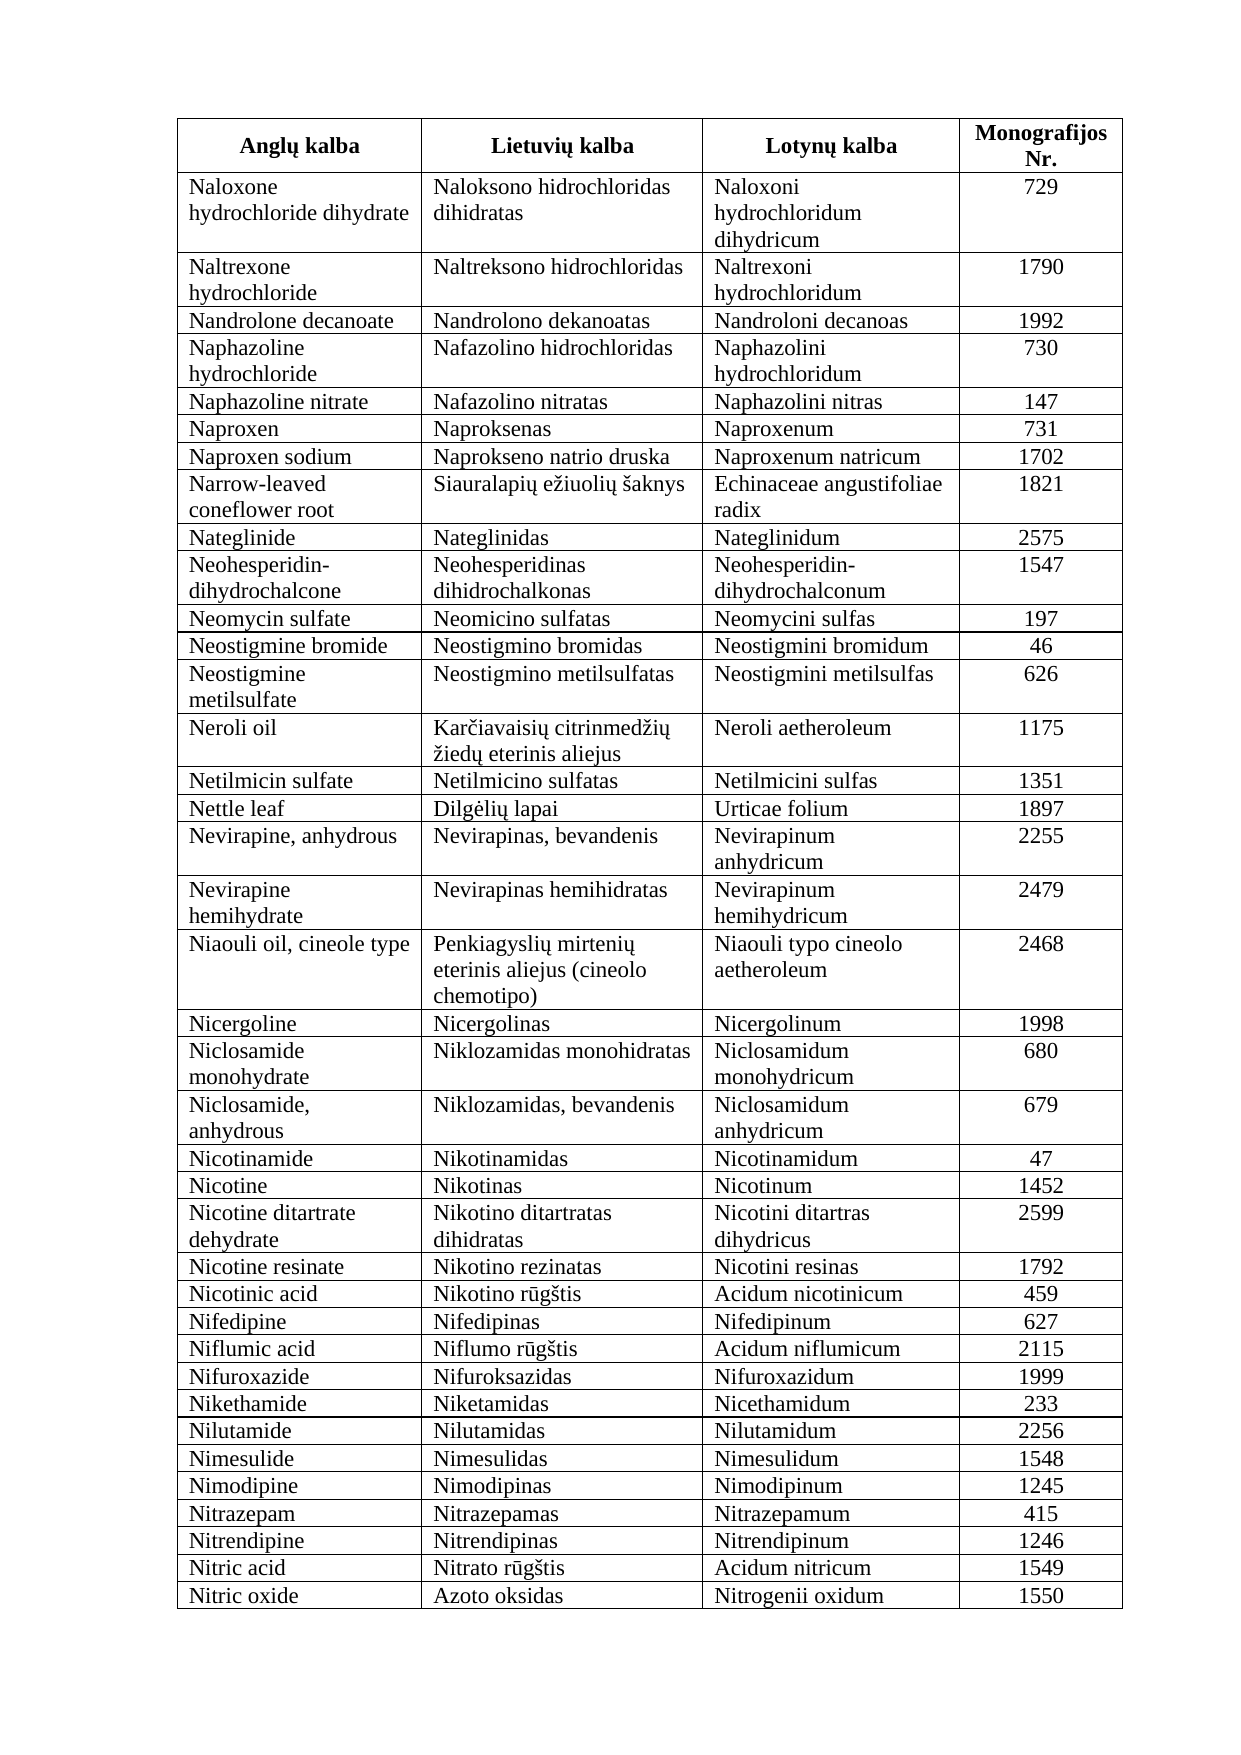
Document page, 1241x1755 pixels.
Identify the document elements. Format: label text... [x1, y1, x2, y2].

table_cell Narrow-leaved coneflower root [178, 470, 421, 523]
table_cell Netilmicin sulfate [178, 767, 421, 794]
table_cell Dilgėlių lapai [422, 795, 702, 821]
table_header Lotynų kalba [703, 119, 959, 172]
table_cell 147 [960, 388, 1122, 414]
table_header Monografijos Nr. [960, 119, 1122, 172]
table_cell Echinaceae angustifoliae radix [703, 470, 959, 523]
table_cell Nevirapinas, bevandenis [422, 822, 702, 875]
table_cell Niflumo rūgštis [422, 1335, 702, 1362]
table_cell Naphazoline hydrochloride [178, 334, 421, 387]
table_header Anglų kalba [178, 119, 421, 172]
table_cell Nafazolino hidrochloridas [422, 334, 702, 387]
table_cell Naloksono hidrochloridas dihidratas [422, 173, 702, 252]
table_cell Penkiagyslių mirtenių eterinis aliejus (cineolo chemotipo) [422, 930, 702, 1009]
table_cell Nilutamide [178, 1418, 421, 1444]
table_cell 1702 [960, 443, 1122, 469]
table_cell Nicotini resinas [703, 1253, 959, 1279]
table_cell 1549 [960, 1555, 1122, 1581]
table_cell Nicethamidum [703, 1390, 959, 1416]
table_cell Niaouli oil, cineole type [178, 930, 421, 1009]
table_cell 1175 [960, 714, 1122, 766]
table_cell 1897 [960, 795, 1122, 821]
table_cell Nimodipine [178, 1472, 421, 1499]
table_cell 1792 [960, 1253, 1122, 1279]
table_cell Neostigmine metilsulfate [178, 660, 421, 712]
table_cell Nitric acid [178, 1555, 421, 1581]
table_cell Nitrato rūgštis [422, 1555, 702, 1581]
table_cell Neroli aetheroleum [703, 714, 959, 766]
table_cell Nikotino rezinatas [422, 1253, 702, 1279]
table_cell Nicotinamidum [703, 1145, 959, 1171]
table_cell Neostigmine bromide [178, 633, 421, 659]
table_cell Niketamidas [422, 1390, 702, 1416]
table_cell Neomycin sulfate [178, 605, 421, 631]
table_cell Nicotine resinate [178, 1253, 421, 1279]
table_cell Nateglinidum [703, 524, 959, 550]
table_cell Nikotino rūgštis [422, 1281, 702, 1307]
table_cell Neostigmino bromidas [422, 633, 702, 659]
table_cell Nitrogenii oxidum [703, 1582, 959, 1608]
table_cell Neostigmini metilsulfas [703, 660, 959, 712]
table_cell 2468 [960, 930, 1122, 1009]
table_cell 1790 [960, 253, 1122, 306]
table_cell 1246 [960, 1527, 1122, 1553]
table_cell Niklozamidas monohidratas [422, 1037, 702, 1090]
table_cell Neohesperidin-dihydrochalconum [703, 551, 959, 604]
table_cell Nevirapine, anhydrous [178, 822, 421, 875]
table_cell Nikotinamidas [422, 1145, 702, 1171]
table_cell 730 [960, 334, 1122, 387]
table_cell 680 [960, 1037, 1122, 1090]
table_cell Nicotinic acid [178, 1281, 421, 1307]
table_cell 46 [960, 633, 1122, 659]
table_cell 459 [960, 1281, 1122, 1307]
table_cell 626 [960, 660, 1122, 712]
table_cell 1550 [960, 1582, 1122, 1608]
table_cell 2599 [960, 1199, 1122, 1252]
table_cell Acidum niflumicum [703, 1335, 959, 1362]
table_cell Neohesperidin-dihydrochalcone [178, 551, 421, 604]
table_cell Nevirapinum anhydricum [703, 822, 959, 875]
table_cell Nikotinas [422, 1172, 702, 1198]
table_cell 233 [960, 1390, 1122, 1416]
table_cell 2255 [960, 822, 1122, 875]
table_cell Nicotine [178, 1172, 421, 1198]
table_cell Nilutamidas [422, 1418, 702, 1444]
table_cell 1999 [960, 1363, 1122, 1389]
table_cell Nilutamidum [703, 1418, 959, 1444]
table_cell Nafazolino nitratas [422, 388, 702, 414]
table_cell Niflumic acid [178, 1335, 421, 1362]
table_cell Nicotinum [703, 1172, 959, 1198]
table_cell Neomicino sulfatas [422, 605, 702, 631]
table_cell Nitrendipine [178, 1527, 421, 1553]
table_cell Naproxenum [703, 415, 959, 442]
table_cell Naloxone hydrochloride dihydrate [178, 173, 421, 252]
table_cell Nimesulidas [422, 1445, 702, 1471]
table_cell Neroli oil [178, 714, 421, 766]
table_cell 1245 [960, 1472, 1122, 1499]
table_cell 1998 [960, 1010, 1122, 1036]
table_cell 2575 [960, 524, 1122, 550]
table_cell Nifedipinum [703, 1308, 959, 1334]
table_cell Nicotini ditartras dihydricus [703, 1199, 959, 1252]
table_cell Naproxen [178, 415, 421, 442]
table_cell 2115 [960, 1335, 1122, 1362]
table_cell Neohesperidinas dihidrochalkonas [422, 551, 702, 604]
table_cell Neostigmino metilsulfatas [422, 660, 702, 712]
table_cell Siauralapių ežiuolių šaknys [422, 470, 702, 523]
table_cell Netilmicino sulfatas [422, 767, 702, 794]
table_cell Karčiavaisių citrinmedžių žiedų eterinis aliejus [422, 714, 702, 766]
table_cell Nitrazepamas [422, 1500, 702, 1526]
table_cell Niclosamidum anhydricum [703, 1091, 959, 1143]
table_cell Nifuroksazidas [422, 1363, 702, 1389]
table_cell Acidum nicotinicum [703, 1281, 959, 1307]
table_cell Niclosamide monohydrate [178, 1037, 421, 1090]
table_cell Nitrazepamum [703, 1500, 959, 1526]
table_cell Nicotinamide [178, 1145, 421, 1171]
table_cell Nikotino ditartratas dihidratas [422, 1199, 702, 1252]
table_cell Niklozamidas, bevandenis [422, 1091, 702, 1143]
table_cell Neostigmini bromidum [703, 633, 959, 659]
table_cell Nicergolinum [703, 1010, 959, 1036]
table_cell 679 [960, 1091, 1122, 1143]
table_cell Acidum nitricum [703, 1555, 959, 1581]
table_cell Naltrexone hydrochloride [178, 253, 421, 306]
table_cell Nifuroxazidum [703, 1363, 959, 1389]
table_cell Nateglinide [178, 524, 421, 550]
table_cell Naphazoline nitrate [178, 388, 421, 414]
table_cell 2479 [960, 876, 1122, 928]
table_cell 731 [960, 415, 1122, 442]
table_cell Nifedipine [178, 1308, 421, 1334]
table_cell 1452 [960, 1172, 1122, 1198]
table_cell Nifedipinas [422, 1308, 702, 1334]
table_cell 1547 [960, 551, 1122, 604]
table_cell 1992 [960, 307, 1122, 333]
table_cell Niclosamidum monohydricum [703, 1037, 959, 1090]
table_cell Nicotine ditartrate dehydrate [178, 1199, 421, 1252]
table_cell Nimodipinas [422, 1472, 702, 1499]
table_cell Naprokseno natrio druska [422, 443, 702, 469]
table_cell Nitrazepam [178, 1500, 421, 1526]
table_cell Naproxenum natricum [703, 443, 959, 469]
table_cell 1351 [960, 767, 1122, 794]
table_cell Naltreksono hidrochloridas [422, 253, 702, 306]
table_cell Naproksenas [422, 415, 702, 442]
table_header Lietuvių kalba [422, 119, 702, 172]
table_cell Azoto oksidas [422, 1582, 702, 1608]
table_cell Naltrexoni hydrochloridum [703, 253, 959, 306]
table_cell 1548 [960, 1445, 1122, 1471]
table_cell Nandrolono dekanoatas [422, 307, 702, 333]
table_cell Urticae folium [703, 795, 959, 821]
table_cell Nitrendipinum [703, 1527, 959, 1553]
table_cell Nandroloni decanoas [703, 307, 959, 333]
table_cell Nimesulidum [703, 1445, 959, 1471]
table_cell Nimesulide [178, 1445, 421, 1471]
table_cell Niclosamide, anhydrous [178, 1091, 421, 1143]
table_cell Nettle leaf [178, 795, 421, 821]
table_cell Naphazolini hydrochloridum [703, 334, 959, 387]
table_cell 1821 [960, 470, 1122, 523]
table_cell Nifuroxazide [178, 1363, 421, 1389]
table_cell Nevirapinum hemihydricum [703, 876, 959, 928]
table_cell 415 [960, 1500, 1122, 1526]
table_cell Nimodipinum [703, 1472, 959, 1499]
table_cell Nevirapine hemihydrate [178, 876, 421, 928]
table_cell Nitric oxide [178, 1582, 421, 1608]
table_cell Nitrendipinas [422, 1527, 702, 1553]
table_cell 729 [960, 173, 1122, 252]
table_cell Neomycini sulfas [703, 605, 959, 631]
table_cell Niaouli typo cineolo aetheroleum [703, 930, 959, 1009]
table_cell Naloxoni hydrochloridum dihydricum [703, 173, 959, 252]
table_cell 627 [960, 1308, 1122, 1334]
table_cell Naphazolini nitras [703, 388, 959, 414]
table_cell Nandrolone decanoate [178, 307, 421, 333]
table_cell 2256 [960, 1418, 1122, 1444]
table_cell Nateglinidas [422, 524, 702, 550]
table_cell Nicergoline [178, 1010, 421, 1036]
table_cell Netilmicini sulfas [703, 767, 959, 794]
table_cell Nikethamide [178, 1390, 421, 1416]
table_cell Naproxen sodium [178, 443, 421, 469]
table_cell Nevirapinas hemihidratas [422, 876, 702, 928]
table_cell 47 [960, 1145, 1122, 1171]
table_cell Nicergolinas [422, 1010, 702, 1036]
table_cell 197 [960, 605, 1122, 631]
